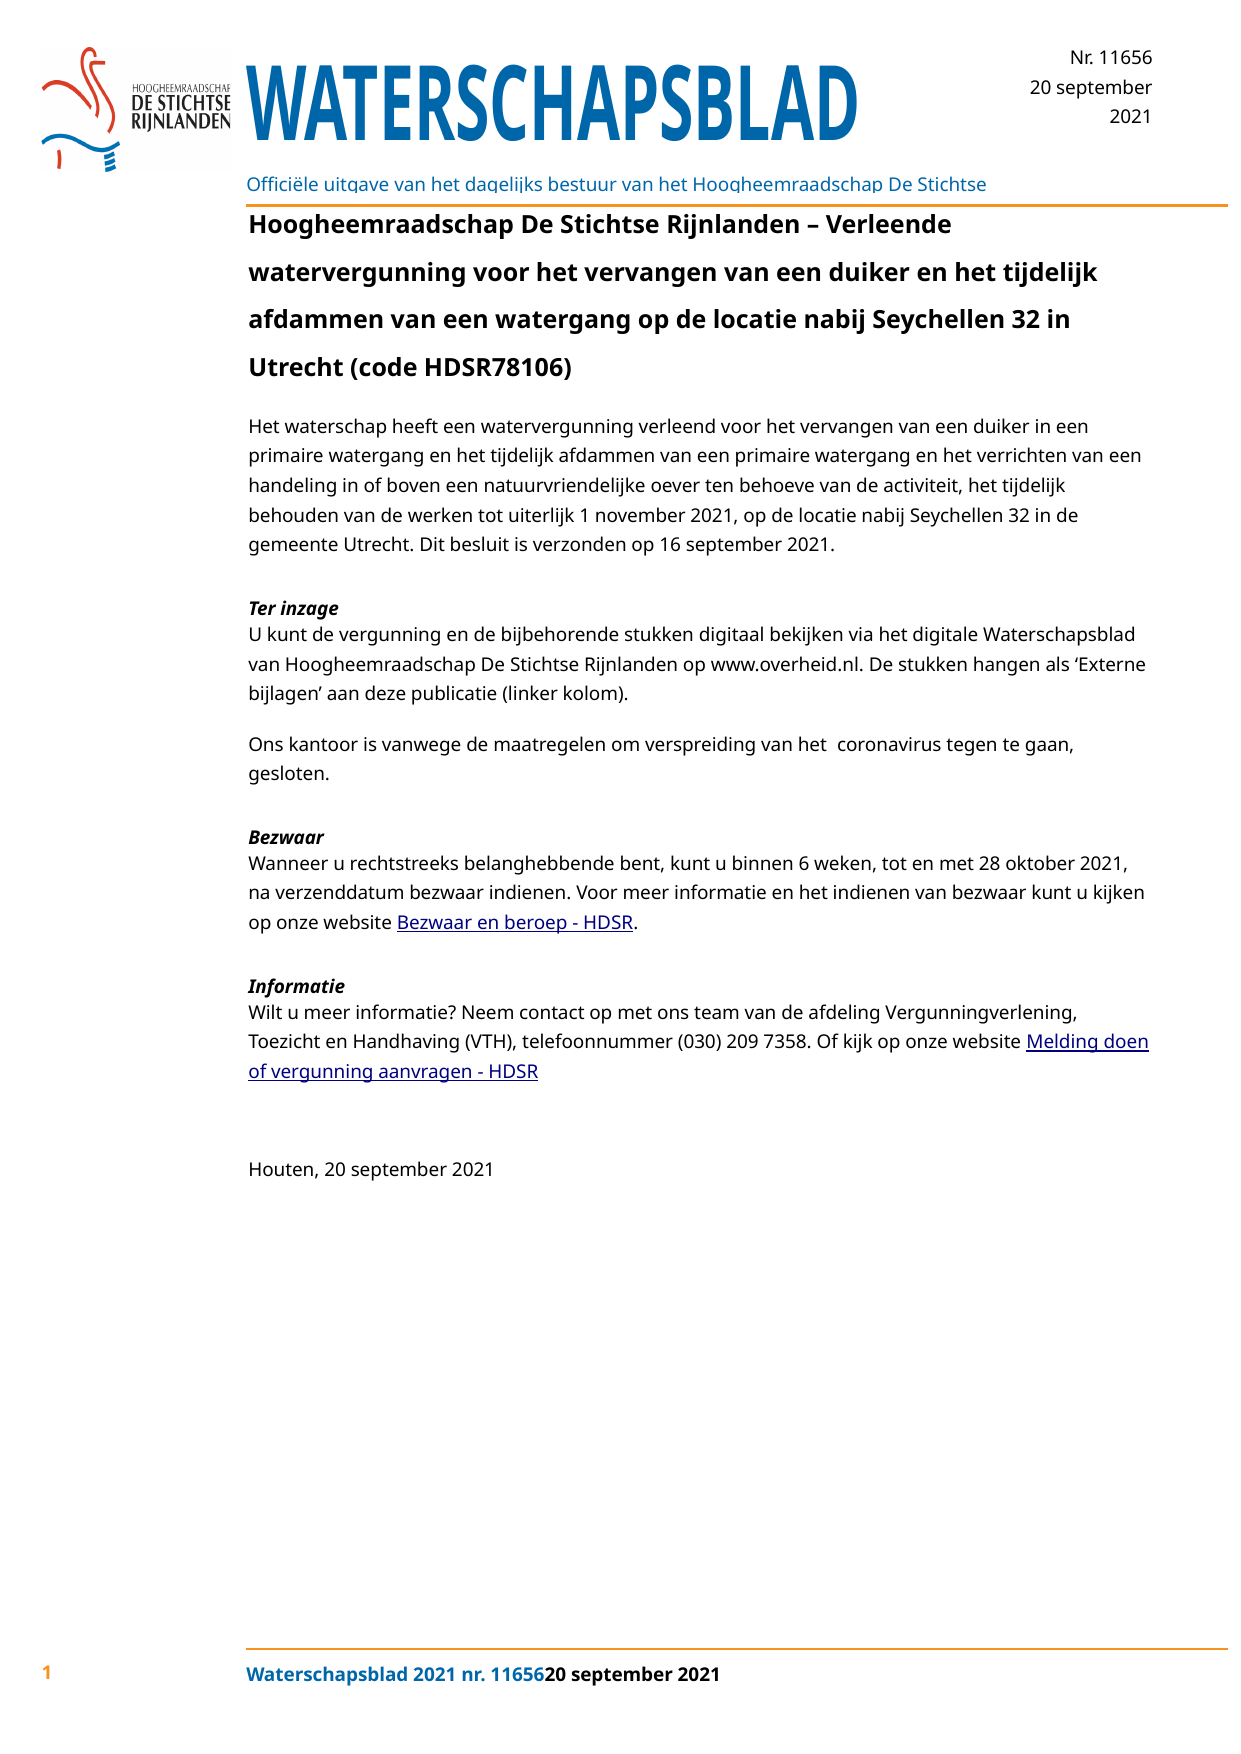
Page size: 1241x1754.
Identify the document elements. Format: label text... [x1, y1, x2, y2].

text Hoogheemraadschap De Stichtse Rijnlanden – Verleende watervergunning voor het vervangen van een duiker en het tijdelijk afdammen van een watergang op de locatie nabij Seychellen 32 in Utrecht (code HDSR78106) [248, 207, 1152, 384]
text Informatie [248, 973, 1152, 999]
text Bezwaar [248, 824, 1152, 850]
text Ons kantoor is vanwege de maatregelen om verspreiding van het coronavirus tegen te gaan, gesloten. [248, 731, 1152, 786]
text Houten, 20 september 2021 [248, 1156, 1152, 1182]
text Wanneer u rechtstreeks belanghebbende bent, kunt u binnen 6 weken, tot en met 28 oktober 2021, na verzenddatum bezwaar indienen. Voor meer informatie en het indienen van bezwaar kunt u kijken op onze website Bezwaar en beroep - HDSR. [248, 850, 1152, 935]
text Wilt u meer informatie? Neem contact op met ons team van de afdeling Vergunningverlening, Toezicht en Handhaving (VTH), telefoonnummer (030) 209 7358. Of kijk op onze website Melding doen of vergunning aanvragen - HDSR [248, 999, 1152, 1084]
text Ter inzage [248, 595, 1152, 621]
picture [41, 47, 231, 172]
text U kunt de vergunning en de bijbehorende stukken digitaal bekijken via het digitale Waterschapsblad van Hoogheemraadschap De Stichtse Rijnlanden op www.overheid.nl. De stukken hangen als ‘Externe bijlagen’ aan deze publicatie (linker kolom). [248, 621, 1152, 706]
text Het waterschap heeft een watervergunning verleend voor het vervangen van een duiker in een primaire watergang en het tijdelijk afdammen van een primaire watergang en het verrichten van een handeling in of boven een natuurvriendelijke oever ten behoeve van de activiteit, het tijdelijk behouden van de werken tot uiterlijk 1 november 2021, op de locatie nabij Seychellen 32 in de gemeente Utrecht. Dit besluit is verzonden op 16 september 2021. [248, 413, 1152, 557]
